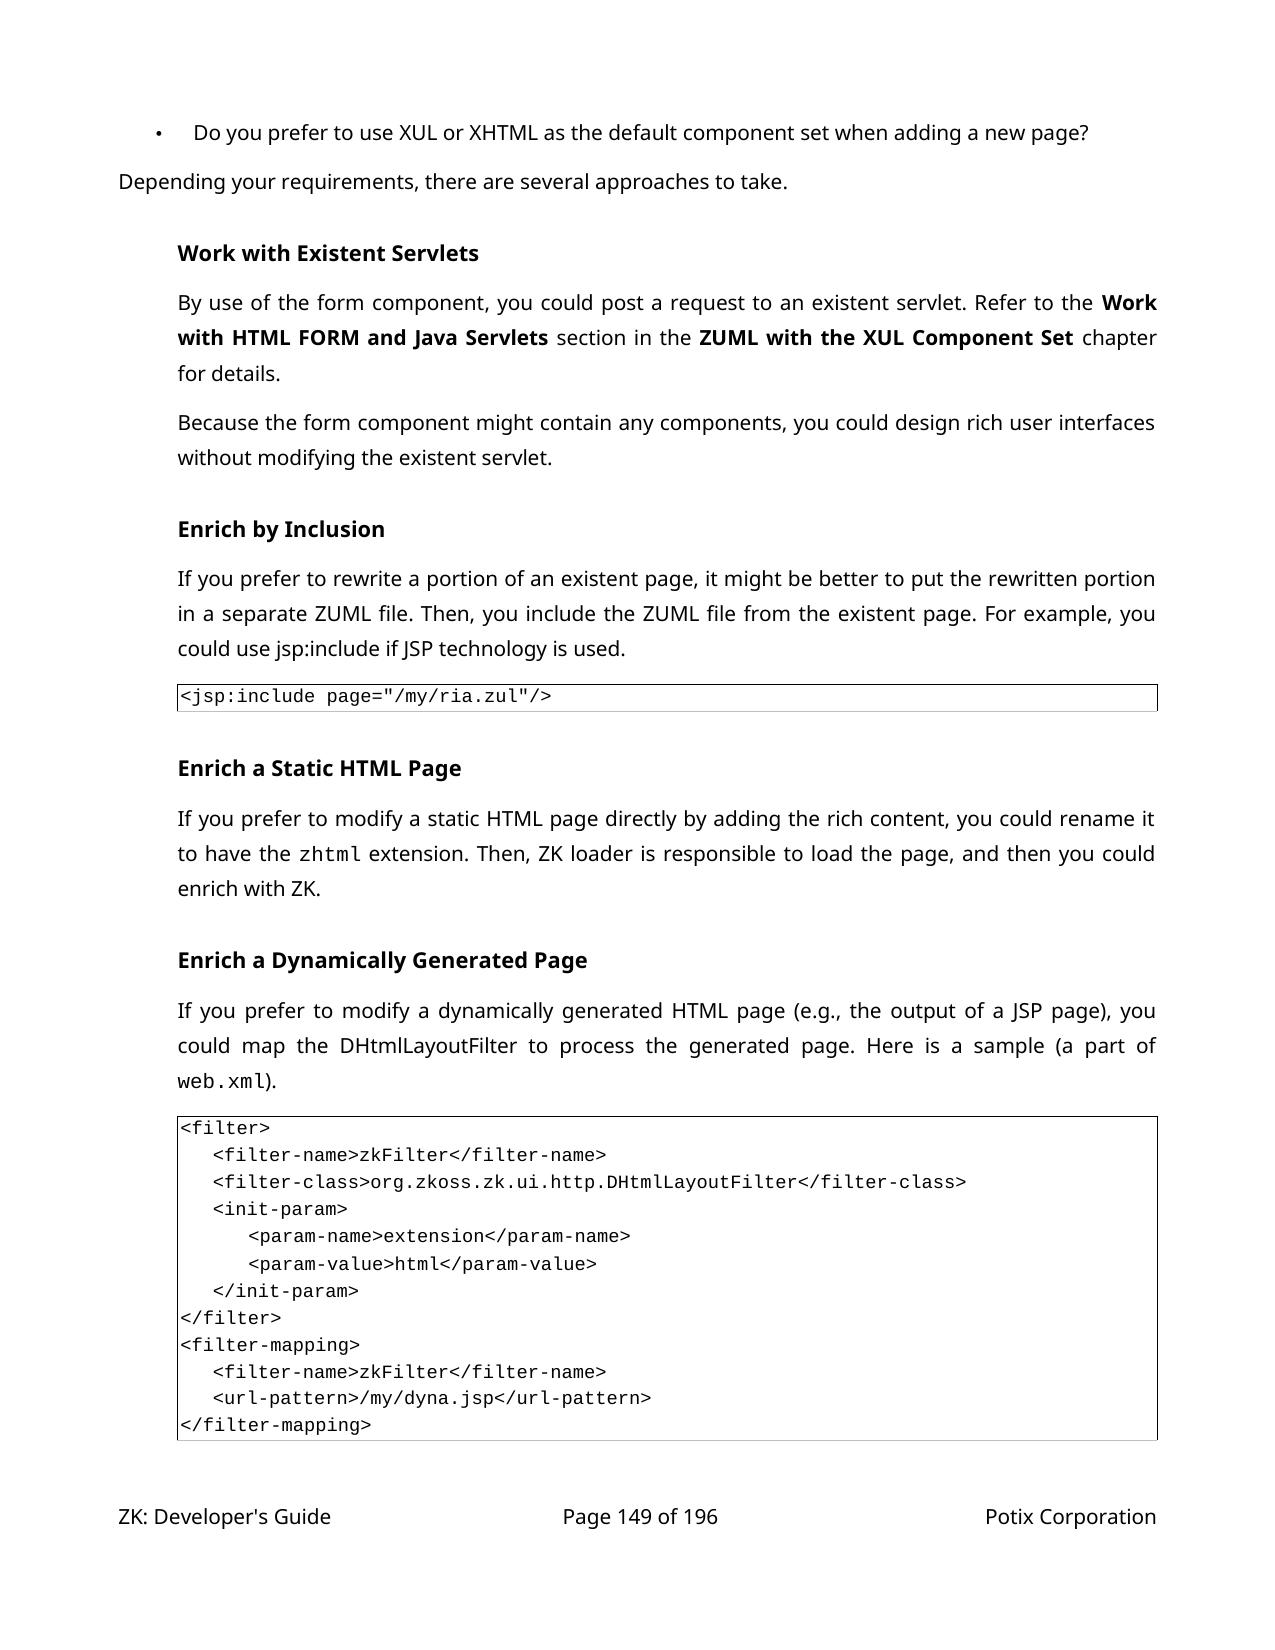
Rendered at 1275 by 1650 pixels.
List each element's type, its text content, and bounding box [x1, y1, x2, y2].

subtitle Work with Existent Servlets [177, 238, 1157, 268]
text Depending your requirements, there are several approaches to take. [118, 167, 1157, 195]
list Do you prefer to use XUL or XHTML as the default component set when adding a new page? [156, 118, 1157, 146]
text <param-name>extension</param-name> [178, 1224, 1157, 1248]
subtitle Enrich a Static HTML Page [177, 753, 1157, 783]
text <filter> [178, 1117, 1157, 1140]
text If you prefer to modify a dynamically generated HTML page (e.g., the output of a JSP page), you could map the DHtmlLayoutFilter to process the generated page. Here is a sample (a part of web.xml). [177, 996, 1157, 1095]
text If you prefer to modify a static HTML page directly by adding the rich content, you could rename it to have the zhtml extension. Then, ZK loader is responsible to load the page, and then you could enrich with ZK. [177, 804, 1157, 903]
subtitle Enrich a Dynamically Generated Page [177, 945, 1157, 975]
text If you prefer to rewrite a portion of an existent page, it might be better to put the rewritten portion in a separate ZUML file. Then, you include the ZUML file from the existent page. For example, you could use jsp:include if JSP technology is used. [177, 564, 1157, 663]
text <param-value>html</param-value> [178, 1251, 1157, 1276]
text </init-param> [178, 1279, 1157, 1303]
text Because the form component might contain any components, you could design rich user interfaces without modifying the existent servlet. [177, 408, 1157, 471]
text <init-param> [178, 1197, 1157, 1221]
text <filter-class>org.zkoss.zk.ui.http.DHtmlLayoutFilter</filter-class> [178, 1170, 1157, 1194]
text By use of the form component, you could post a request to an existent servlet. Refer to the Work with HTML FORM and Java Servlets section in the ZUML with the XUL Component Set chapter for details. [177, 288, 1157, 387]
text </filter> [178, 1306, 1157, 1330]
text <filter-mapping> <filter-name>zkFilter</filter-name> <url-pattern>/my/dyna.jsp</url-pattern> </filter-mapping> [178, 1333, 1157, 1440]
subtitle Enrich by Inclusion [177, 513, 1157, 543]
text <jsp:include page="/my/ria.zul"/> [178, 685, 1157, 711]
text <filter-name>zkFilter</filter-name> [178, 1143, 1157, 1167]
